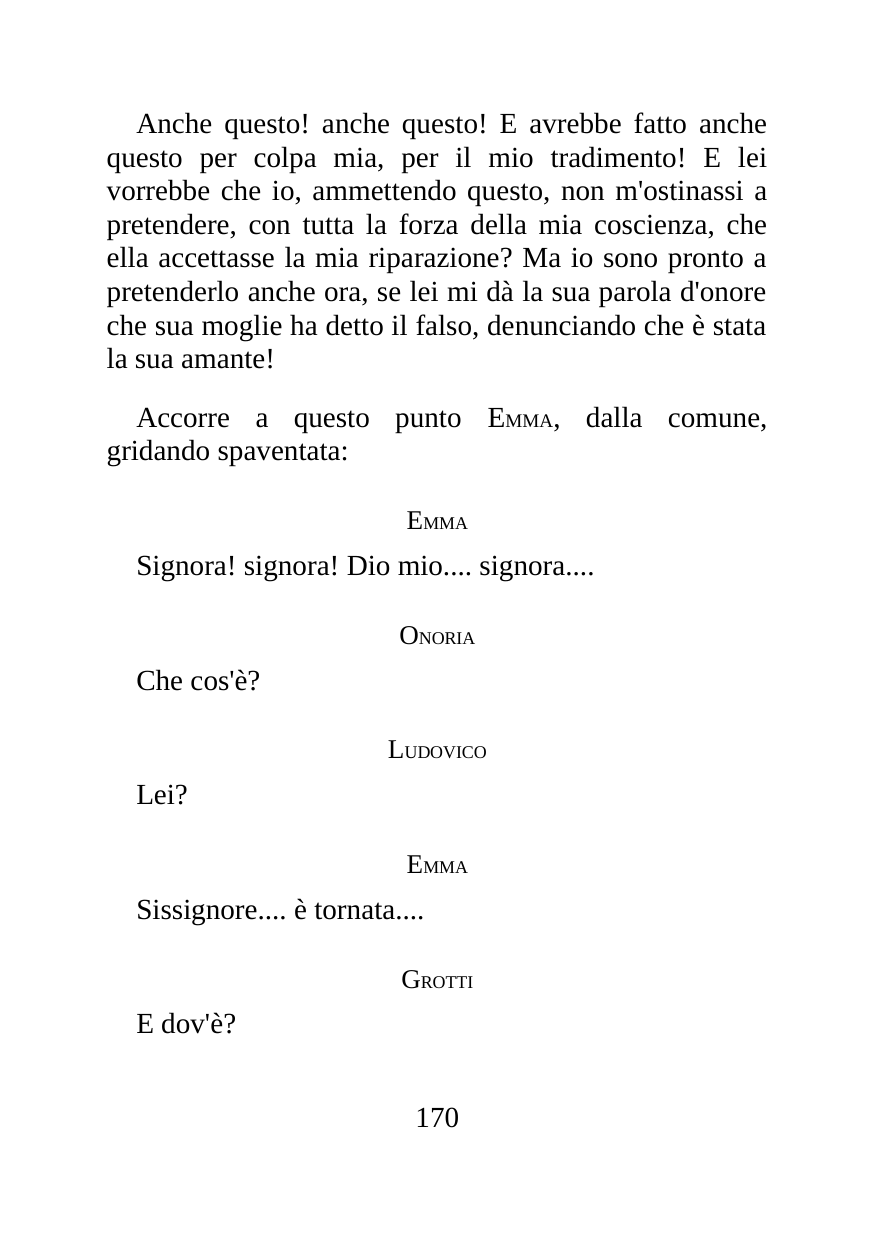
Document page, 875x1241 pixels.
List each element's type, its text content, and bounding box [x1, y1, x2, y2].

text Che cos'è? [106, 663, 768, 696]
text Lei? [106, 777, 768, 811]
text Ludovico [106, 734, 768, 765]
text Onoria [106, 619, 768, 650]
text E dov'è? [106, 1007, 768, 1040]
text Sissignore.... è tornata.... [106, 892, 768, 926]
text Emma [106, 504, 768, 535]
text Signora! signora! Dio mio.... signora.... [106, 548, 768, 581]
text Accorre a questo punto Emma, dalla comune, gridando spaventata: [106, 400, 768, 467]
text Grotti [106, 963, 768, 994]
text Anche questo! anche questo! E avrebbe fatto anche questo per colpa mia, per il mio tradimento! E lei vorrebbe che io, ammettendo questo, non m'ostinassi a pretendere, con tutta la forza della mia coscienza, che ella accettasse la mia riparazione? Ma io sono pronto a pretenderlo anche ora, se lei mi dà la sua parola d'onore che sua moglie ha detto il falso, denunciando che è stata la sua amante! [106, 106, 768, 375]
text Emma [106, 848, 768, 879]
